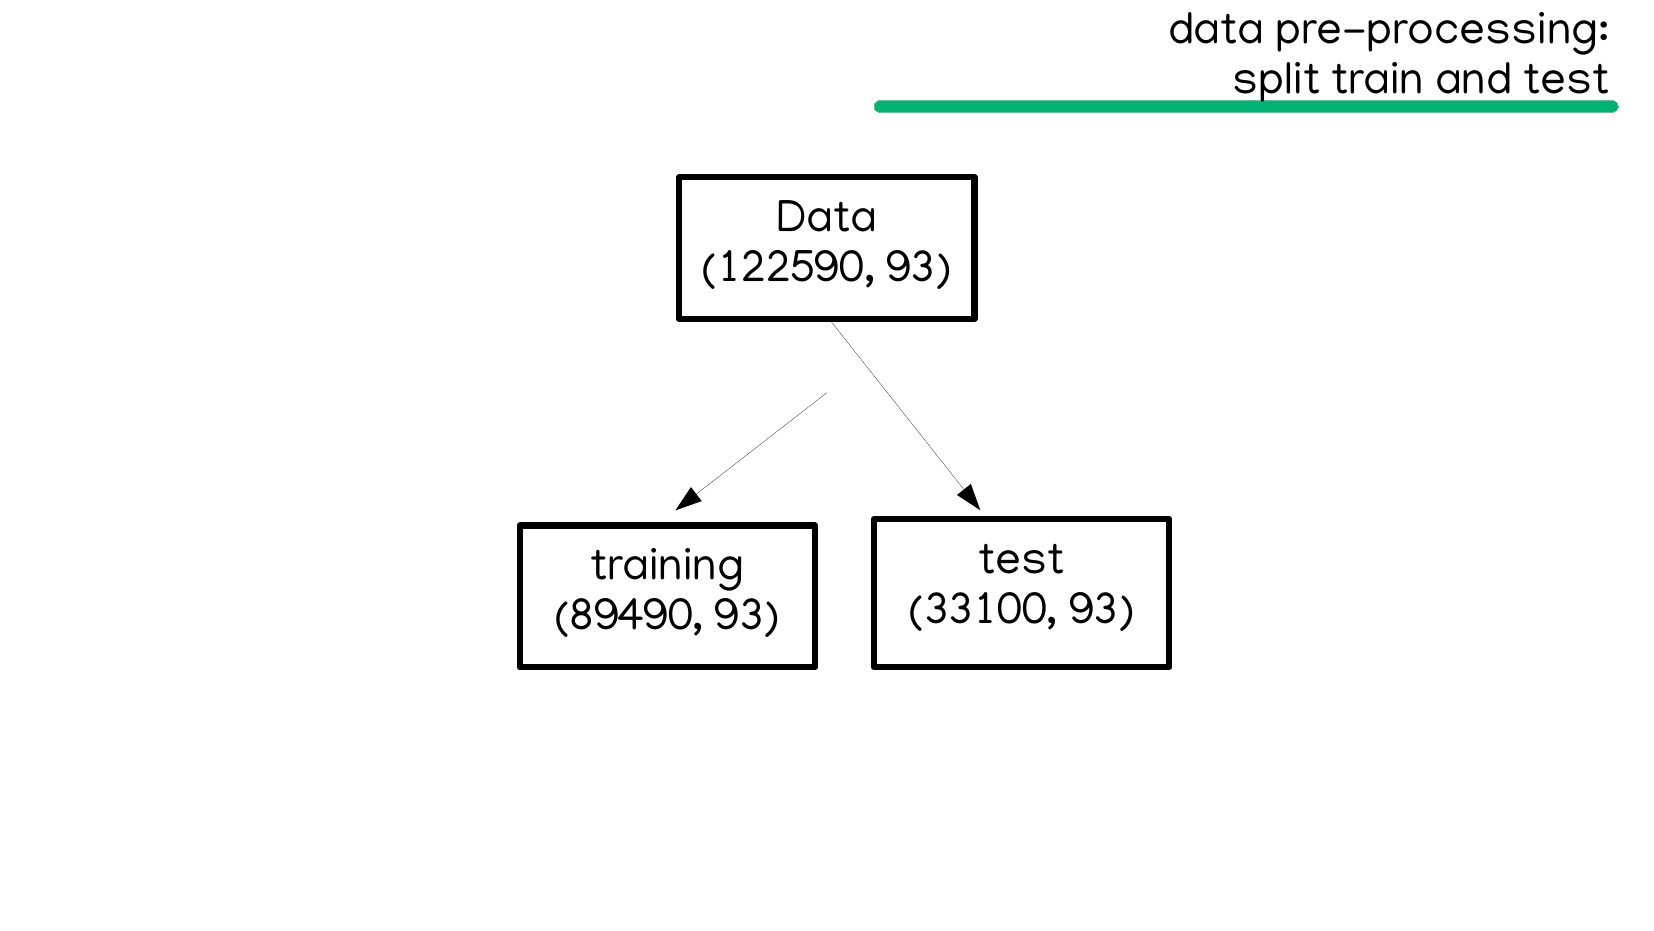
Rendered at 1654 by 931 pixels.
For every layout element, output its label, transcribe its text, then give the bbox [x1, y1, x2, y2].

text_box training (89490, 93) [527, 538, 808, 655]
text_box data pre-processing: split train and test [885, 2, 1625, 118]
text_box test (33100, 93) [881, 532, 1162, 654]
text_box [874, 100, 885, 113]
text_box Data (122590, 93) [686, 190, 967, 306]
